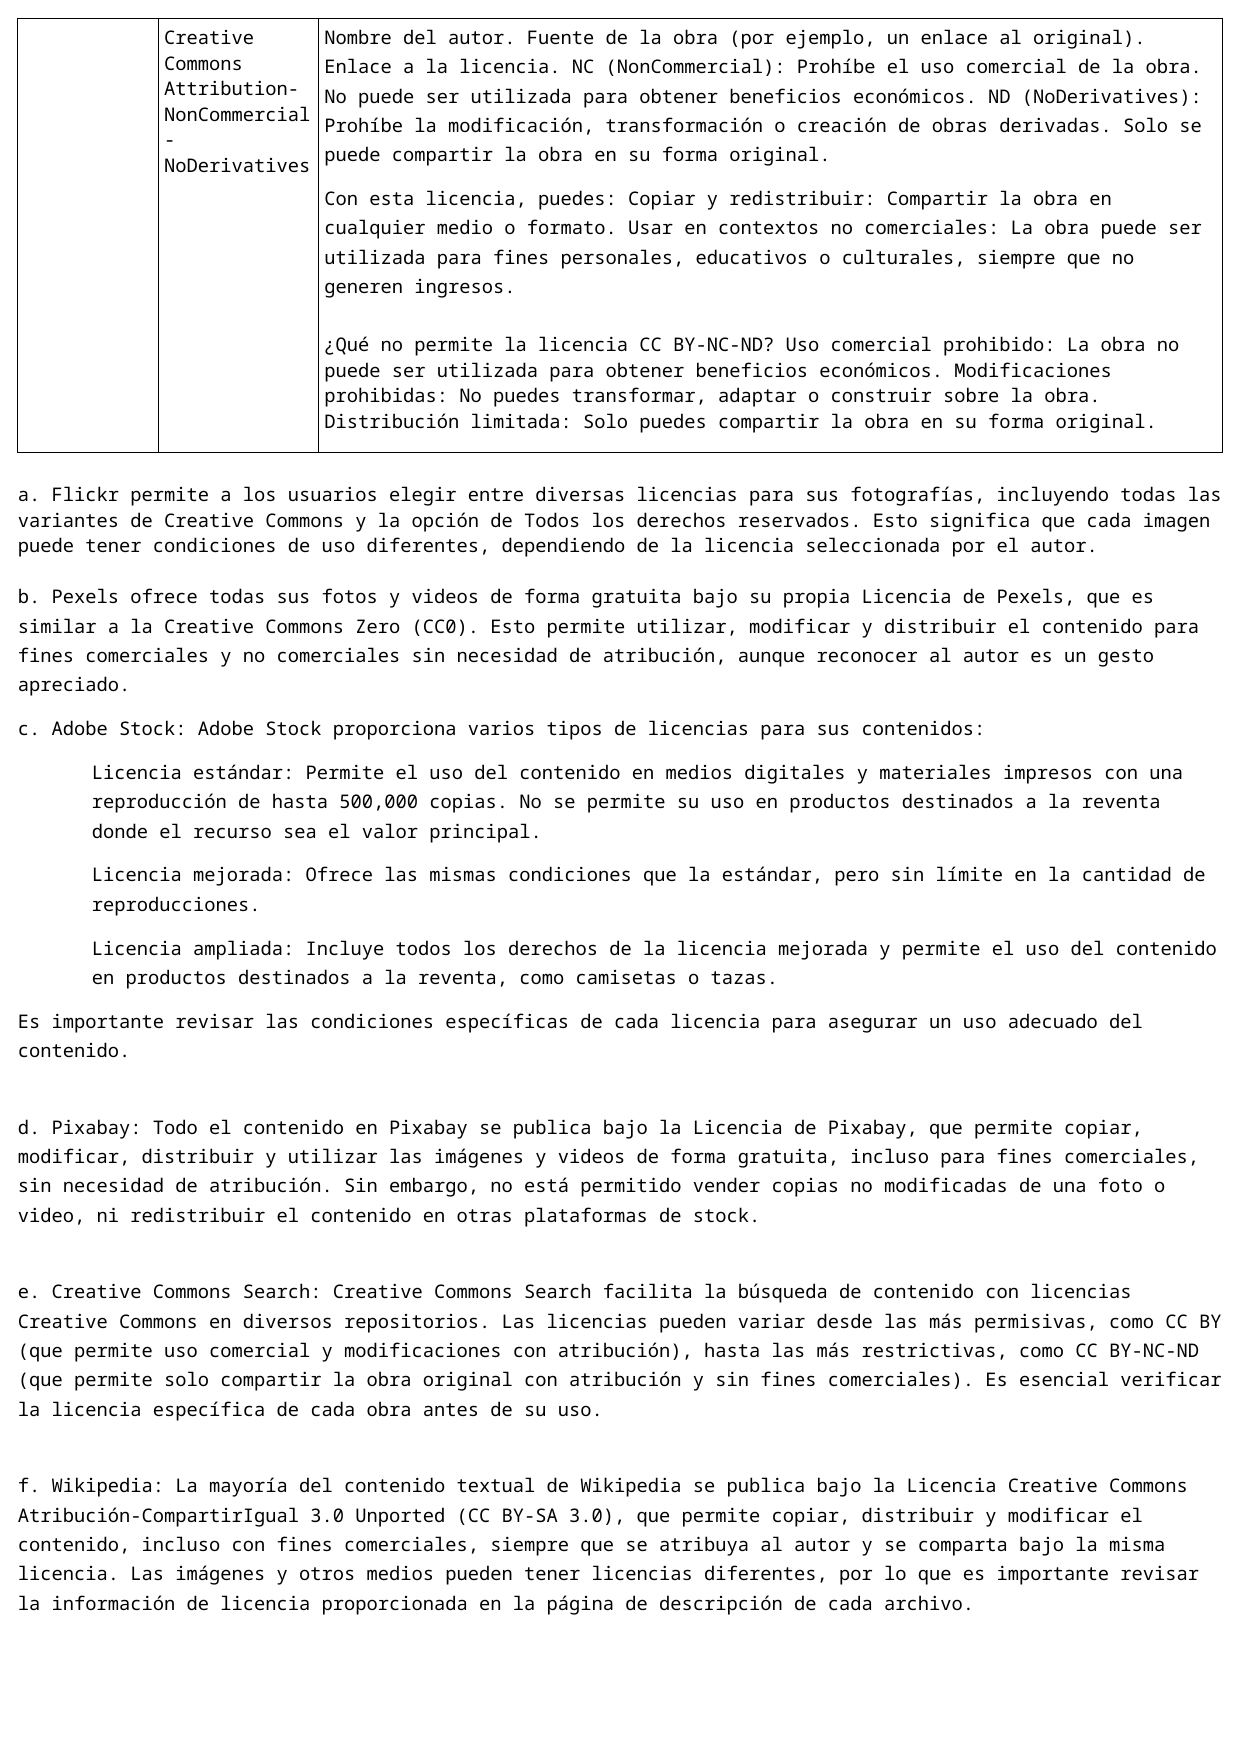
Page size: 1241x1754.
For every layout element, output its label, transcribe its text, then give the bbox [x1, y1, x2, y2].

table_cell Nombre del autor. Fuente de la obra (por ejemplo, un enlace al original). Enlace a la licencia. NC (NonCommercial): Prohíbe el uso comercial de la obra. No puede ser utilizada para obtener beneficios económicos. ND (NoDerivatives): Prohíbe la modificación, transformación o creación de obras derivadas. Solo se puede compartir la obra en su forma original. Con esta licencia, puedes: Copiar y redistribuir: Compartir la obra en cualquier medio o formato. Usar en contextos no comerciales: La obra puede ser utilizada para fines personales, educativos o culturales, siempre que no generen ingresos. ¿Qué no permite la licencia CC BY-NC-ND? Uso comercial prohibido: La obra no puede ser utilizada para obtener beneficios económicos. Modificaciones prohibidas: No puedes transformar, adaptar o construir sobre la obra. Distribución limitada: Solo puedes compartir la obra en su forma original. [319, 19, 1222, 452]
list Licencia ampliada: Incluye todos los derechos de la licencia mejorada y permite el uso del contenido en productos destinados a la reventa, como camisetas o tazas. [62, 935, 1222, 990]
text a. Flickr permite a los usuarios elegir entre diversas licencias para sus fotografías, incluyendo todas las variantes de Creative Commons y la opción de Todos los derechos reservados. Esto significa que cada imagen puede tener condiciones de uso diferentes, dependiendo de la licencia seleccionada por el autor. [18, 482, 1222, 558]
text d. Pixabay: Todo el contenido en Pixabay se publica bajo la Licencia de Pixabay, que permite copiar, modificar, distribuir y utilizar las imágenes y videos de forma gratuita, incluso para fines comerciales, sin necesidad de atribución. Sin embargo, no está permitido vender copias no modificadas de una foto o video, ni redistribuir el contenido en otras plataformas de stock. [18, 1114, 1222, 1227]
table_cell Creative Commons Attribution-NonCommercial-NoDerivatives [159, 19, 318, 452]
text Es importante revisar las condiciones específicas de cada licencia para asegurar un uso adecuado del contenido. [18, 1008, 1222, 1063]
text c. Adobe Stock: Adobe Stock proporciona varios tipos de licencias para sus contenidos: [18, 716, 1222, 741]
text f. Wikipedia: La mayoría del contenido textual de Wikipedia se publica bajo la Licencia Creative Commons Atribución-CompartirIgual 3.0 Unported (CC BY-SA 3.0), que permite copiar, distribuir y modificar el contenido, incluso con fines comerciales, siempre que se atribuya al autor y se comparta bajo la misma licencia. Las imágenes y otros medios pueden tener licencias diferentes, por lo que es importante revisar la información de licencia proporcionada en la página de descripción de cada archivo. [18, 1473, 1222, 1615]
table_cell [18, 19, 158, 452]
list Licencia estándar: Permite el uso del contenido en medios digitales y materiales impresos con una reproducción de hasta 500,000 copias. No se permite su uso en productos destinados a la reventa donde el recurso sea el valor principal. [62, 759, 1222, 843]
text e. Creative Commons Search: Creative Commons Search facilita la búsqueda de contenido con licencias Creative Commons en diversos repositorios. Las licencias pueden variar desde las más permisivas, como CC BY (que permite uso comercial y modificaciones con atribución), hasta las más restrictivas, como CC BY-NC-ND (que permite solo compartir la obra original con atribución y sin fines comerciales). Es esencial verificar la licencia específica de cada obra antes de su uso. [18, 1279, 1222, 1421]
text b. Pexels ofrece todas sus fotos y videos de forma gratuita bajo su propia Licencia de Pexels, que es similar a la Creative Commons Zero (CC0). Esto permite utilizar, modificar y distribuir el contenido para fines comerciales y no comerciales sin necesidad de atribución, aunque reconocer al autor es un gesto apreciado. [18, 584, 1222, 697]
list Licencia mejorada: Ofrece las mismas condiciones que la estándar, pero sin límite en la cantidad de reproducciones. [62, 862, 1222, 917]
